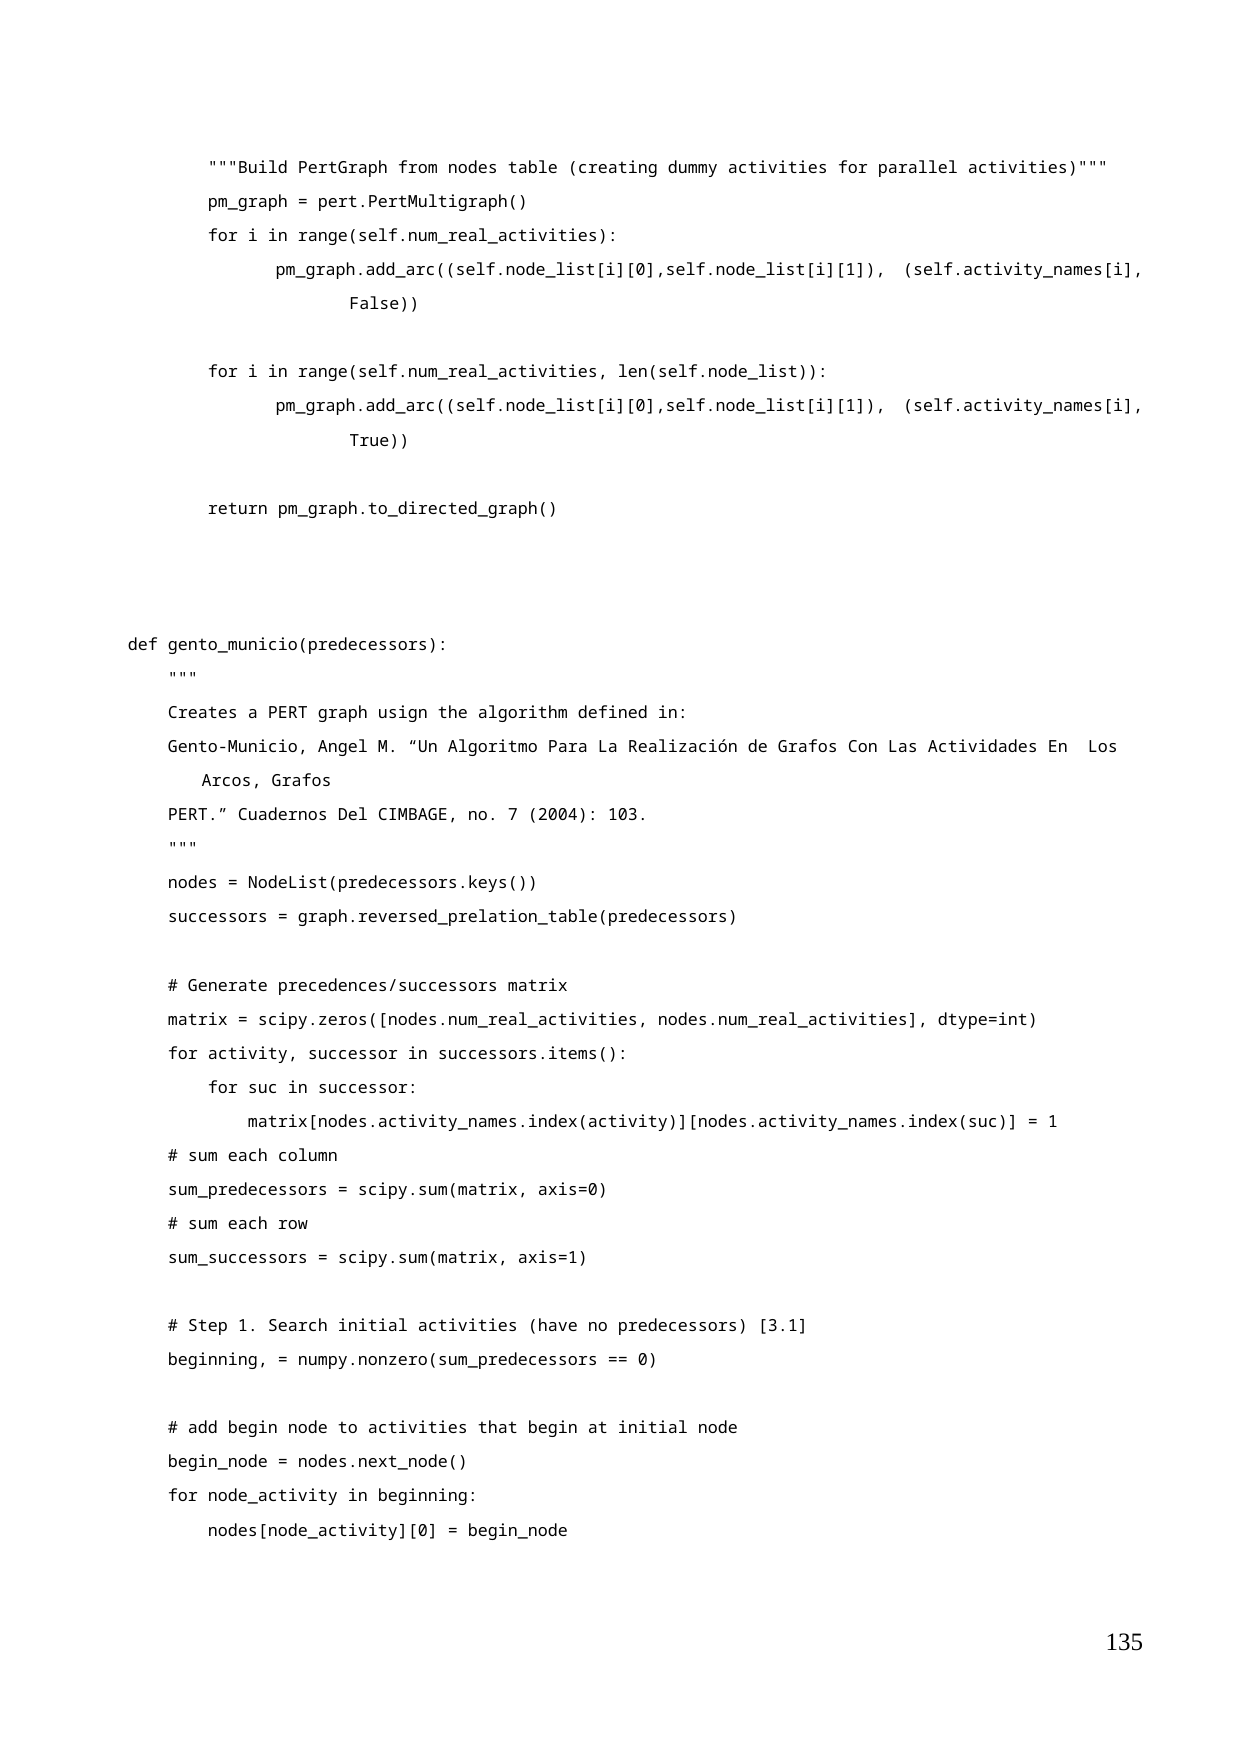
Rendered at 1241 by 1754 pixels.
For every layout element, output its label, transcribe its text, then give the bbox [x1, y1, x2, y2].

text # sum each row [128, 1212, 1143, 1234]
text # add begin node to activities that begin at initial node [128, 1416, 1143, 1439]
text for i in range(self.num_real_activities): [128, 224, 1143, 246]
text for node_activity in beginning: [128, 1484, 1143, 1507]
text for i in range(self.num_real_activities, len(self.node_list)): [128, 360, 1143, 383]
text Gento-Municio, Angel M. “Un Algoritmo Para La Realización de Grafos Con Las Actividades En Los Arcos, Grafos [128, 735, 1143, 791]
text matrix[nodes.activity_names.index(activity)][nodes.activity_names.index(suc)] = 1 [128, 1109, 1143, 1132]
text nodes[node_activity][0] = begin_node [128, 1518, 1143, 1541]
text for suc in successor: [128, 1075, 1143, 1098]
text begin_node = nodes.next_node() [128, 1450, 1143, 1473]
text # Generate precedences/successors matrix [128, 973, 1143, 996]
text beginning, = numpy.nonzero(sum_predecessors == 0) [128, 1348, 1143, 1371]
text """ [128, 837, 1143, 859]
text """ [128, 667, 1143, 689]
text return pm_graph.to_directed_graph() [128, 496, 1143, 519]
text pm_graph = pert.PertMultigraph() [128, 190, 1143, 212]
text nodes = NodeList(predecessors.keys()) [128, 871, 1143, 894]
text pm_graph.add_arc((self.node_list[i][0],self.node_list[i][1]), (self.activity_names[i], True)) [128, 394, 1143, 451]
text """Build PertGraph from nodes table (creating dummy activities for parallel activities)""" [128, 156, 1143, 178]
text for activity, successor in successors.items(): [128, 1041, 1143, 1064]
text successors = graph.reversed_prelation_table(predecessors) [128, 905, 1143, 928]
text Creates a PERT graph usign the algorithm defined in: [128, 701, 1143, 723]
text sum_predecessors = scipy.sum(matrix, axis=0) [128, 1177, 1143, 1200]
text matrix = scipy.zeros([nodes.num_real_activities, nodes.num_real_activities], dtype=int) [128, 1007, 1143, 1030]
text def gento_municio(predecessors): [128, 632, 1143, 655]
text sum_successors = scipy.sum(matrix, axis=1) [128, 1246, 1143, 1268]
text # sum each column [128, 1143, 1143, 1166]
text # Step 1. Search initial activities (have no predecessors) [3.1] [128, 1314, 1143, 1336]
text pm_graph.add_arc((self.node_list[i][0],self.node_list[i][1]), (self.activity_names[i], False)) [128, 258, 1143, 314]
text PERT.” Cuadernos Del CIMBAGE, no. 7 (2004): 103. [128, 803, 1143, 826]
